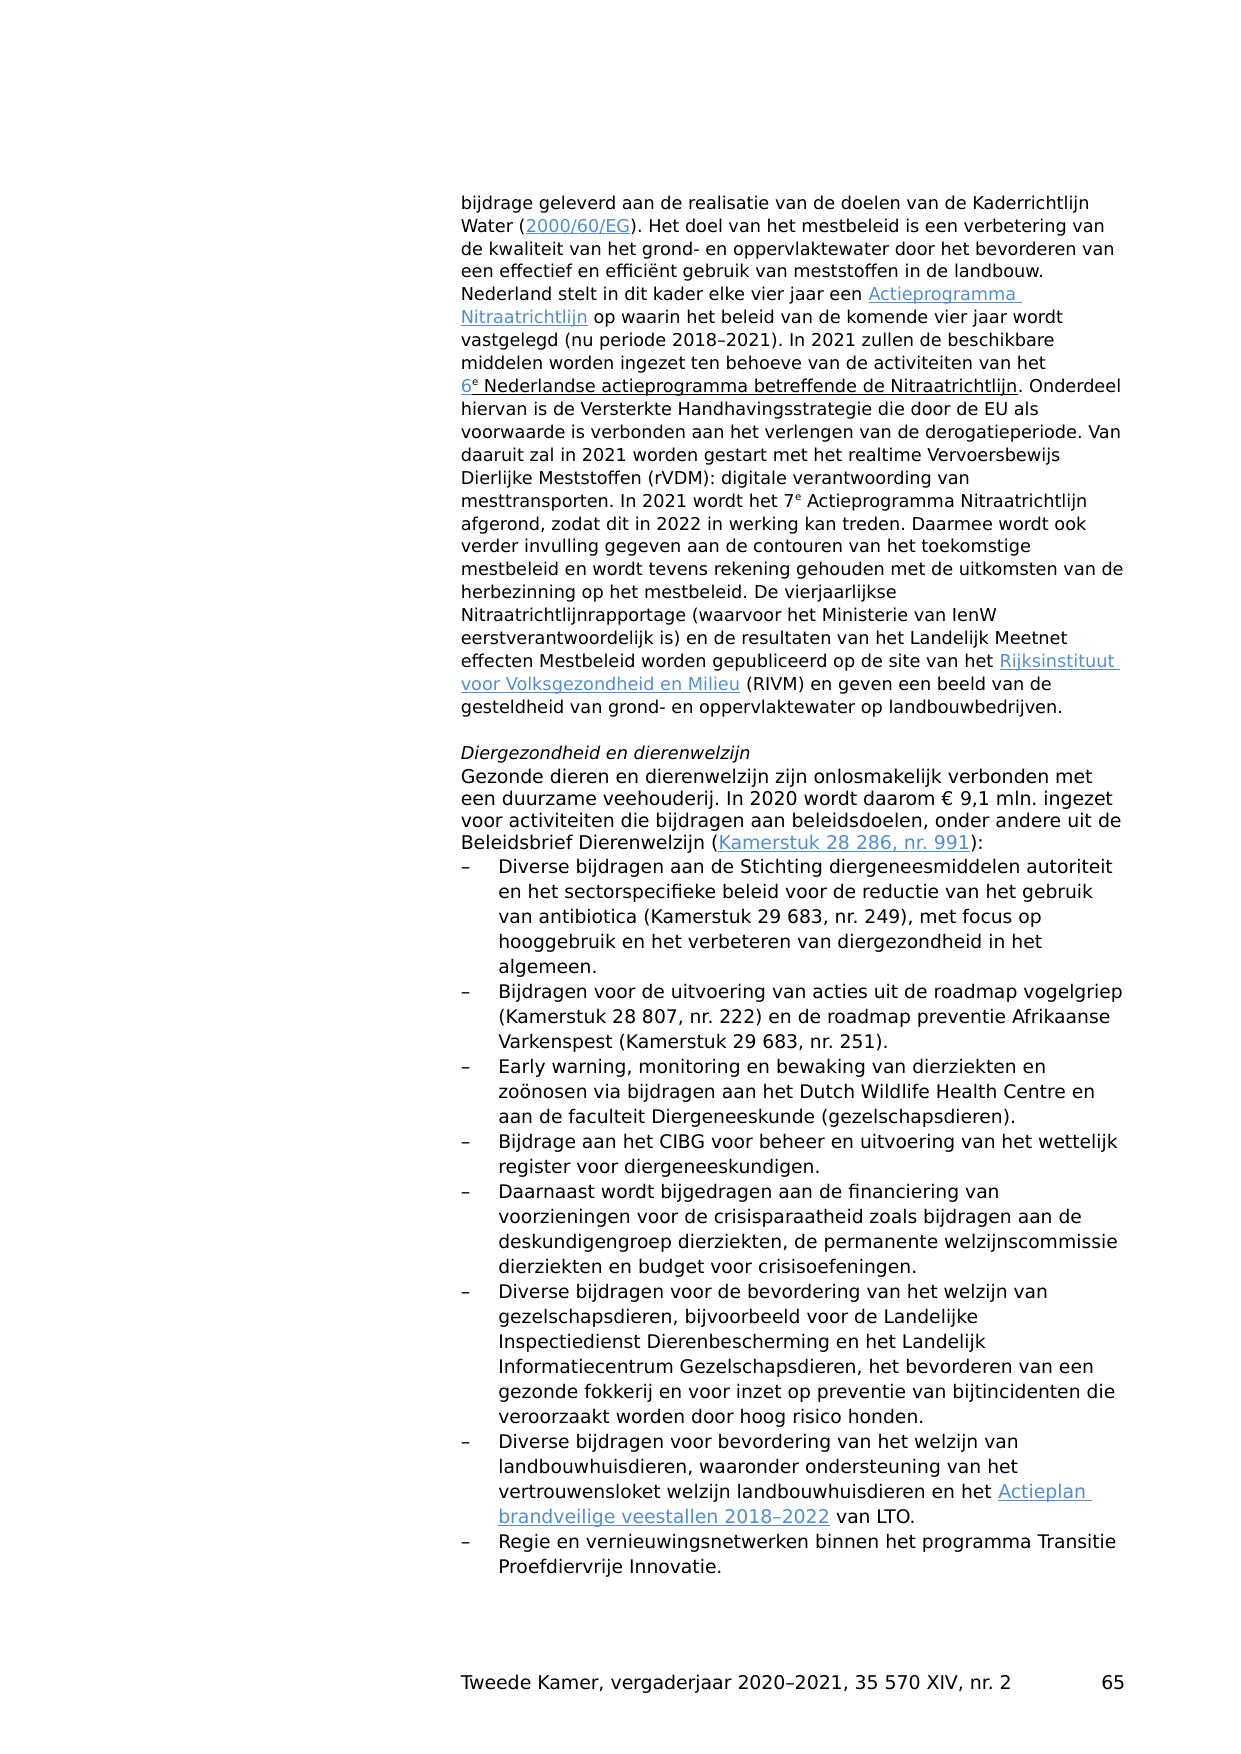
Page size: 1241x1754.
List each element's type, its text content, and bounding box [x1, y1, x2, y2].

list Regie en vernieuwingsnetwerken binnen het programma Transitie Proefdiervrije Innovatie. [461, 1529, 1125, 1579]
list Diverse bijdragen voor bevordering van het welzijn van landbouwhuisdieren, waaronder ondersteuning van het vertrouwensloket welzijn landbouwhuisdieren en het Actieplan brandveilige veestallen 2018–2022 van LTO. [461, 1429, 1125, 1529]
list Daarnaast wordt bijgedragen aan de financiering van voorzieningen voor de crisisparaatheid zoals bijdragen aan de deskundigengroep dierziekten, de permanente welzijnscommissie dierziekten en budget voor crisisoefeningen. [461, 1179, 1125, 1279]
text Gezonde dieren en dierenwelzijn zijn onlosmakelijk verbonden met een duurzame veehouderij. In 2020 wordt daarom € 9,1 mln. ingezet voor activiteiten die bijdragen aan beleidsdoelen, onder andere uit de Beleidsbrief Dierenwelzijn (Kamerstuk 28 286, nr. 991): [461, 766, 1125, 854]
text bijdrage geleverd aan de realisatie van de doelen van de Kaderrichtlijn Water (2000/60/EG). Het doel van het mestbeleid is een verbetering van de kwaliteit van het grond- en oppervlaktewater door het bevorderen van een effectief en efficiënt gebruik van meststoffen in de landbouw. Nederland stelt in dit kader elke vier jaar een Actieprogramma Nitraatrichtlijn op waarin het beleid van de komende vier jaar wordt vastgelegd (nu periode 2018–2021). In 2021 zullen de beschikbare middelen worden ingezet ten behoeve van de activiteiten van het 6e Nederlandse actieprogramma betreffende de Nitraatrichtlijn. Onderdeel hiervan is de Versterkte Handhavingsstrategie die door de EU als voorwaarde is verbonden aan het verlengen van de derogatieperiode. Van daaruit zal in 2021 worden gestart met het realtime Vervoersbewijs Dierlijke Meststoffen (rVDM): digitale verantwoording van mesttransporten. In 2021 wordt het 7e Actieprogramma Nitraatrichtlijn afgerond, zodat dit in 2022 in werking kan treden. Daarmee wordt ook verder invulling gegeven aan de contouren van het toekomstige mestbeleid en wordt tevens rekening gehouden met de uitkomsten van de herbezinning op het mestbeleid. De vierjaarlijkse Nitraatrichtlijnrapportage (waarvoor het Ministerie van IenW eerstverantwoordelijk is) en de resultaten van het Landelijk Meetnet effecten Mestbeleid worden gepubliceerd op de site van het Rijksinstituut voor Volksgezondheid en Milieu (RIVM) en geven een beeld van de gesteldheid van grond- en oppervlaktewater op landbouwbedrijven. [461, 191, 1125, 718]
list Bijdragen voor de uitvoering van acties uit de roadmap vogelgriep (Kamerstuk 28 807, nr. 222) en de roadmap preventie Afrikaanse Varkenspest (Kamerstuk 29 683, nr. 251). [461, 979, 1125, 1054]
list Diverse bijdragen voor de bevordering van het welzijn van gezelschapsdieren, bijvoorbeeld voor de Landelijke Inspectiedienst Dierenbescherming en het Landelijk Informatiecentrum Gezelschapsdieren, het bevorderen van een gezonde fokkerij en voor inzet op preventie van bijtincidenten die veroorzaakt worden door hoog risico honden. [461, 1279, 1125, 1429]
list Diverse bijdragen aan de Stichting diergeneesmiddelen autoriteit en het sectorspecifieke beleid voor de reductie van het gebruik van antibiotica (Kamerstuk 29 683, nr. 249), met focus op hooggebruik en het verbeteren van diergezondheid in het algemeen. [461, 854, 1125, 979]
list Early warning, monitoring en bewaking van dierziekten en zoönosen via bijdragen aan het Dutch Wildlife Health Centre en aan de faculteit Diergeneeskunde (gezelschapsdieren). [461, 1054, 1125, 1129]
list Bijdrage aan het CIBG voor beheer en uitvoering van het wettelijk register voor diergeneeskundigen. [461, 1129, 1125, 1179]
text Diergezondheid en dierenwelzijn [461, 741, 1125, 764]
